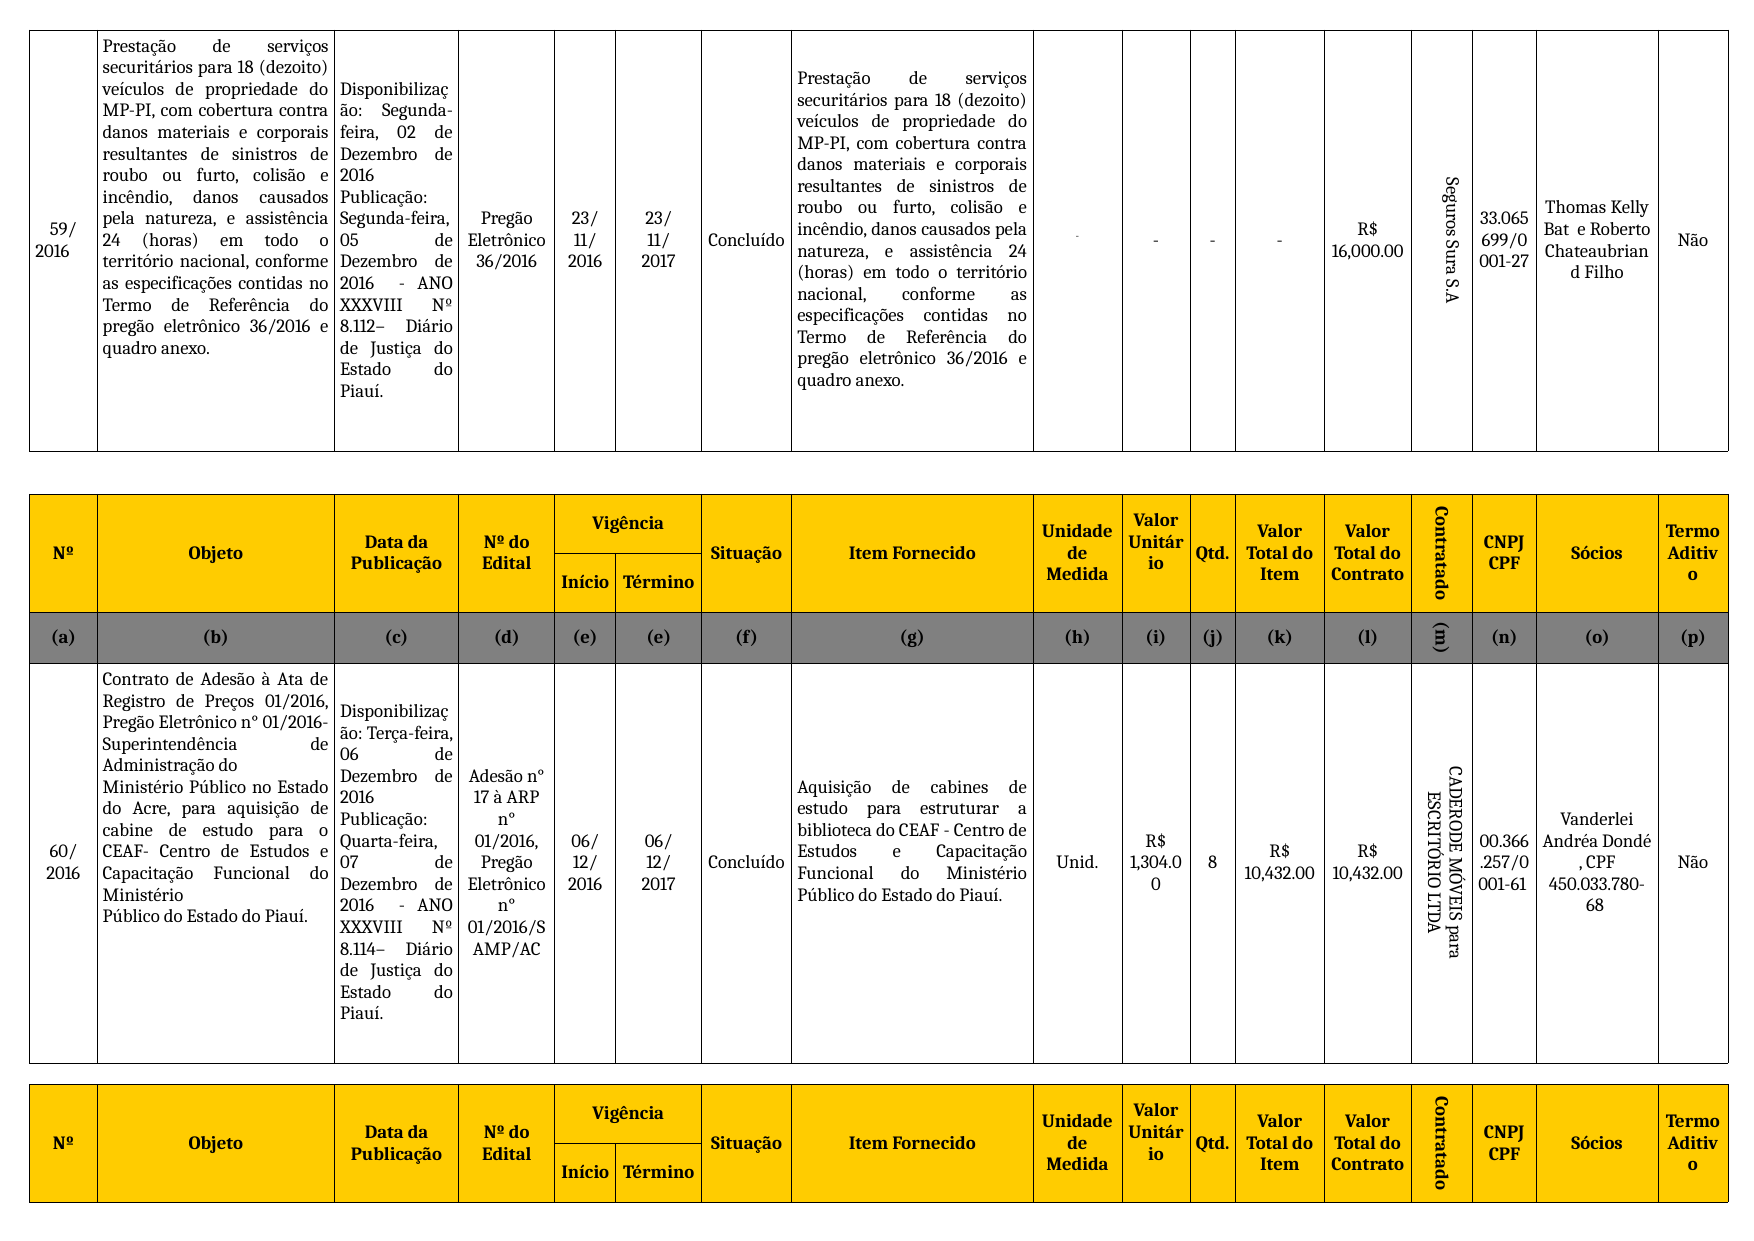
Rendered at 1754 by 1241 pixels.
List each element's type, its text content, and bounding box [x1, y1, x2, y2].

table_cell (n) [1473, 613, 1536, 663]
table_cell CADERODE MÓVEIS para ESCRITÓRIO LTDA [1412, 664, 1472, 1062]
table_header Vigência [555, 1085, 701, 1143]
table_cell Disponibilização: Segunda-feira, 02 de Dezembro de 2016 Publicação: Segunda-feira, 05 de Dezembro de 2016 - ANO XXXVIII Nº 8.112– Diário de Justiça do Estado do Piauí. [335, 31, 458, 451]
table_cell R$ 16.000,00 [1325, 31, 1411, 451]
table_cell (e) [555, 613, 615, 663]
table_header Situação [702, 1085, 791, 1202]
table_header Qtd. [1191, 1085, 1235, 1202]
table_cell (o) [1537, 613, 1658, 663]
table_header Contratado [1412, 495, 1472, 612]
table_header Situação [702, 495, 791, 612]
table_cell 23/ 11/ 2016 [555, 31, 615, 451]
table_cell Pregão Eletrônico 36/2016 [459, 31, 554, 451]
table_cell (h) [1034, 613, 1122, 663]
table_header Contratado [1412, 1085, 1472, 1202]
table_cell (p) [1659, 613, 1728, 663]
table_cell Disponibilização: Terça-feira, 06 de Dezembro de 2016 Publicação: Quarta-feira, 07 de Dezembro de 2016 - ANO XXXVIII Nº 8.114– Diário de Justiça do Estado do Piauí. [335, 664, 458, 1062]
table_cell 60/ 2016 [30, 664, 97, 1062]
table_cell Vanderlei Andréa Dondé , CPF 450.033.780-68 [1537, 664, 1658, 1062]
table_header Unidade de Medida [1034, 1085, 1122, 1202]
table_cell Thomas Kelly Bat e Roberto Chateaubriand Filho [1537, 31, 1658, 451]
table_header Termo Aditivo [1659, 1085, 1728, 1202]
table_cell - [1034, 31, 1122, 451]
table_cell Seguros Sura S.A [1412, 31, 1472, 451]
table_cell R$ 10.432,00 [1325, 664, 1411, 1062]
table_cell Início [555, 554, 615, 612]
table_cell 06/ 12/ 2017 [616, 664, 701, 1062]
table_header Valor Unitário [1123, 495, 1190, 612]
table_cell R$ 1.304,00 [1123, 664, 1190, 1062]
table_cell (d) [459, 613, 554, 663]
table_cell Início [555, 1144, 615, 1202]
table_cell (c) [335, 613, 458, 663]
table_cell - [1191, 31, 1235, 451]
table_header CNPJ CPF [1473, 1085, 1536, 1202]
table_header Valor Unitário [1123, 1085, 1190, 1202]
table_header Unidade de Medida [1034, 495, 1122, 612]
table_cell (b) [98, 613, 334, 663]
table_header CNPJ CPF [1473, 495, 1536, 612]
table_header Vigência [555, 495, 701, 553]
table_cell Prestação de serviços securitários para 18 (dezoito) veículos de propriedade do MP-PI, com cobertura contra danos materiais e corporais resultantes de sinistros de roubo ou furto, colisão e incêndio, danos causados pela natureza, e assistência 24 (horas) em todo o território nacional, conforme as especificações contidas no Termo de Referência do pregão eletrônico 36/2016 e quadro anexo. [98, 31, 334, 451]
table_cell (j) [1191, 613, 1235, 663]
table_cell 8 [1191, 664, 1235, 1062]
table_cell - [1123, 31, 1190, 451]
table_cell 23/ 11/ 2017 [616, 31, 701, 451]
table_cell Aquisição de cabines de estudo para estruturar a biblioteca do CEAF - Centro de Estudos e Capacitação Funcional do Ministério Público do Estado do Piauí. [792, 664, 1033, 1062]
table_header Nº [30, 1085, 97, 1202]
table_header Sócios [1537, 495, 1658, 612]
table_header Nº [30, 495, 97, 612]
table_cell R$ 10.432,00 [1236, 664, 1324, 1062]
table_cell Não [1659, 31, 1728, 451]
table_cell Não [1659, 664, 1728, 1062]
table_cell (f) [702, 613, 791, 663]
table_header Nº do Edital [459, 495, 554, 612]
table_cell 33.065699/0001-27 [1473, 31, 1536, 451]
table_cell Término [616, 554, 701, 612]
table_cell - [1236, 31, 1324, 451]
table_cell (l) [1325, 613, 1411, 663]
table_cell (k) [1236, 613, 1324, 663]
table_header Data da Publicação [335, 1085, 458, 1202]
table_header Valor Total do Contrato [1325, 495, 1411, 612]
table_cell Contrato de Adesão à Ata de Registro de Preços 01/2016, Pregão Eletrônico n° 01/2016- Superintendência de Administração do Ministério Público no Estado do Acre, para aquisição de cabine de estudo para o CEAF- Centro de Estudos e Capacitação Funcional do Ministério Público do Estado do Piauí. [98, 664, 334, 1062]
table_cell 59/ 2016 [30, 31, 97, 451]
table_cell (e) [616, 613, 701, 663]
table_header Termo Aditivo [1659, 495, 1728, 612]
table_cell (i) [1123, 613, 1190, 663]
table_cell (a) [30, 613, 97, 663]
table_header Valor Total do Contrato [1325, 1085, 1411, 1202]
table_cell 06/ 12/ 2016 [555, 664, 615, 1062]
table_cell (m) [1412, 613, 1472, 663]
table_header Nº do Edital [459, 1085, 554, 1202]
table_header Qtd. [1191, 495, 1235, 612]
table_cell Concluído [702, 31, 791, 451]
table_cell (g) [792, 613, 1033, 663]
table_cell Término [616, 1144, 701, 1202]
table_header Data da Publicação [335, 495, 458, 612]
table_cell Unid. [1034, 664, 1122, 1062]
table_header Item Fornecido [792, 1085, 1033, 1202]
table_header Objeto [98, 495, 334, 612]
table_header Valor Total do Item [1236, 1085, 1324, 1202]
table_header Objeto [98, 1085, 334, 1202]
table_cell Prestação de serviços securitários para 18 (dezoito) veículos de propriedade do MP-PI, com cobertura contra danos materiais e corporais resultantes de sinistros de roubo ou furto, colisão e incêndio, danos causados pela natureza, e assistência 24 (horas) em todo o território nacional, conforme as especificações contidas no Termo de Referência do pregão eletrônico 36/2016 e quadro anexo. [792, 31, 1033, 451]
table_header Valor Total do Item [1236, 495, 1324, 612]
table_header Item Fornecido [792, 495, 1033, 612]
table_cell Concluído [702, 664, 791, 1062]
table_cell Adesão n° 17 à ARP n° 01/2016, Pregão Eletrônico n° 01/2016/SAMP/AC [459, 664, 554, 1062]
table_cell 00.366.257/0001-61 [1473, 664, 1536, 1062]
table_header Sócios [1537, 1085, 1658, 1202]
